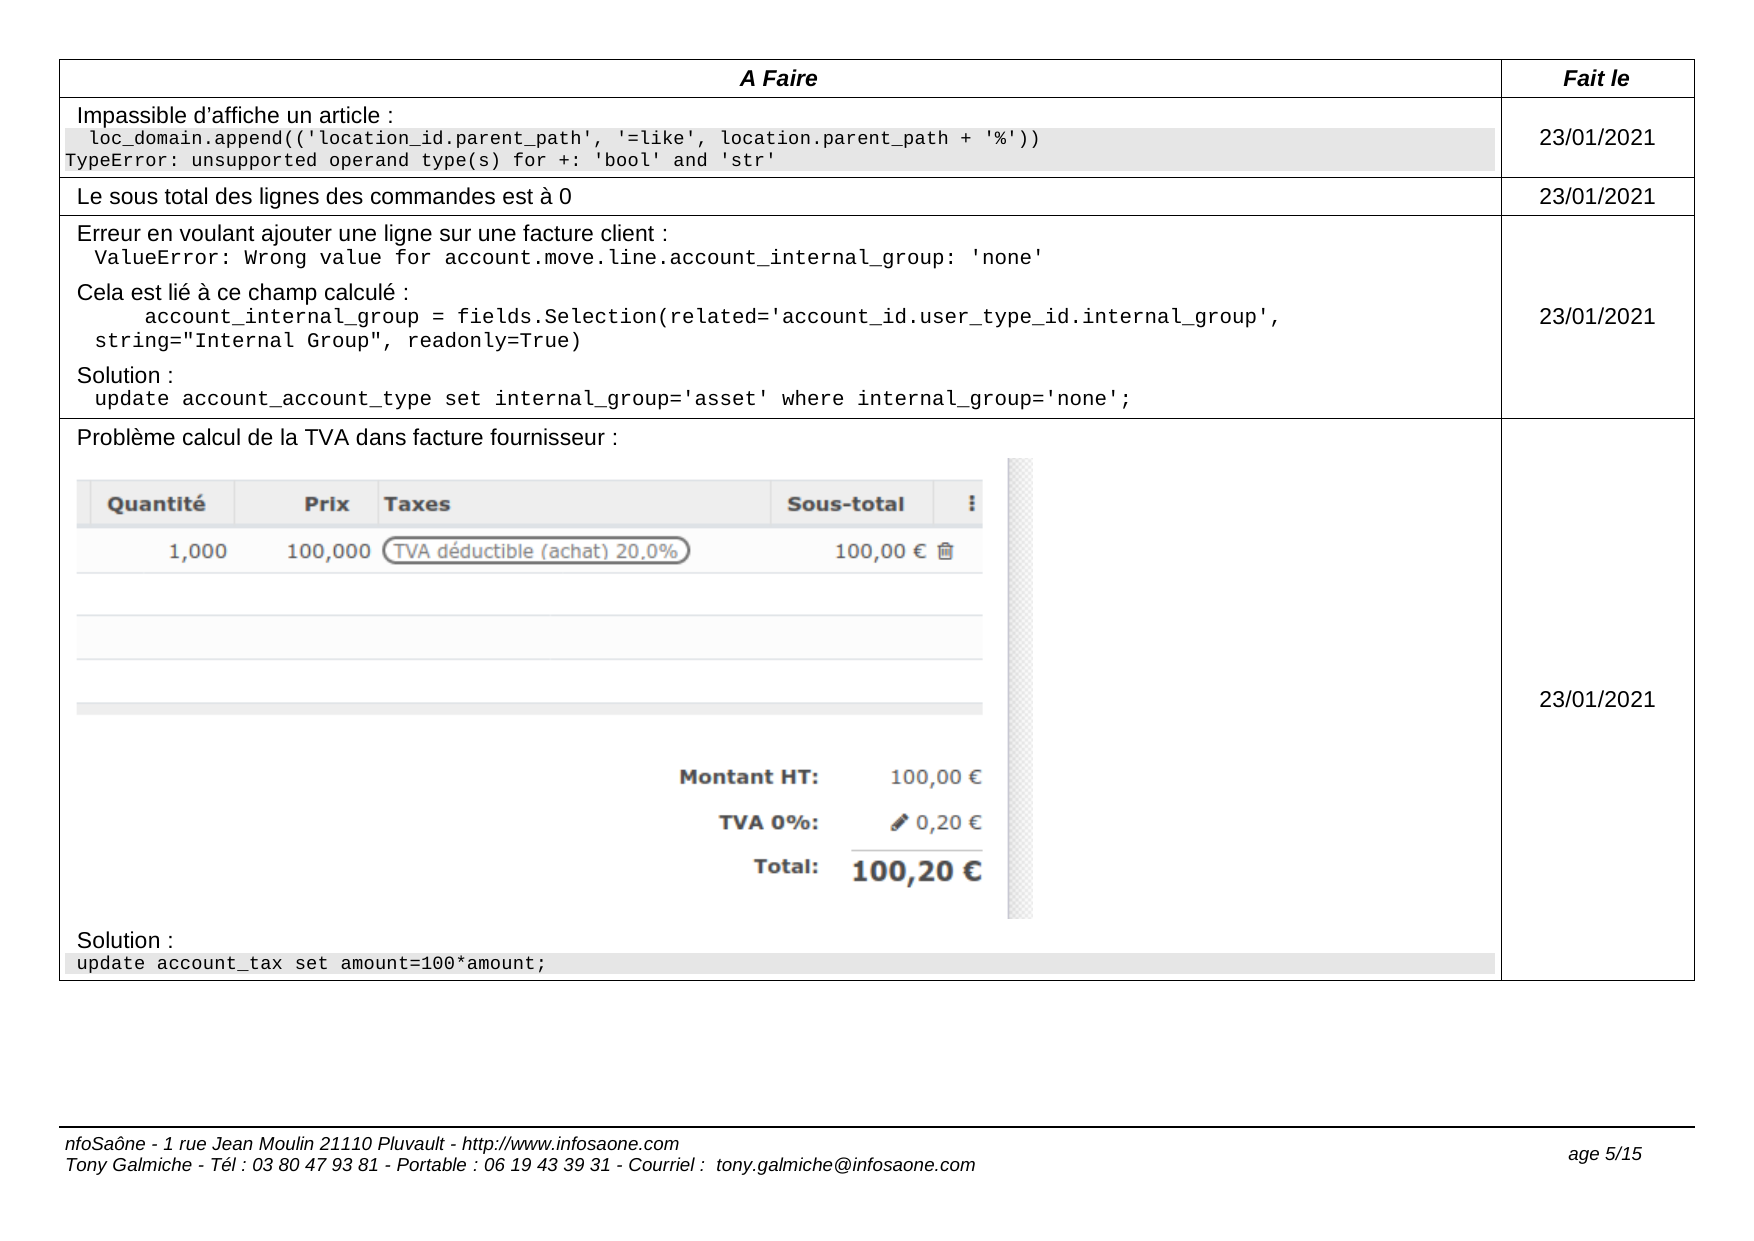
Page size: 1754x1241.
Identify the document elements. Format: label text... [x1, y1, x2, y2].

table_cell 23/01/2021 [1502, 216, 1694, 418]
table_cell 23/01/2021 [1502, 419, 1694, 980]
table_header Fait le [1502, 60, 1694, 97]
table_header A Faire [60, 60, 1501, 97]
table_cell Le sous total des lignes des commandes est à 0 [60, 178, 1501, 215]
table_cell Problème calcul de la TVA dans facture fournisseur : Solution : update account_tax set amount=100*amount; [60, 419, 1501, 980]
picture [76, 458, 1033, 919]
table_cell 23/01/2021 [1502, 98, 1694, 177]
table_cell Erreur en voulant ajouter une ligne sur une facture client : ValueError: Wrong value for account.move.line.account_internal_group: 'none' Cela est lié à ce champ calculé : account_internal_group = fields.Selection(related='account_id.user_type_id.internal_group', string="Internal Group", readonly=True) Solution : update account_account_type set internal_group='asset' where internal_group='none'; [60, 216, 1501, 418]
table_cell 23/01/2021 [1502, 178, 1694, 215]
table_cell Impassible d’affiche un article : loc_domain.append(('location_id.parent_path', '=like', location.parent_path + '%')) TypeError: unsupported operand type(s) for +: 'bool' and 'str' [60, 98, 1501, 177]
